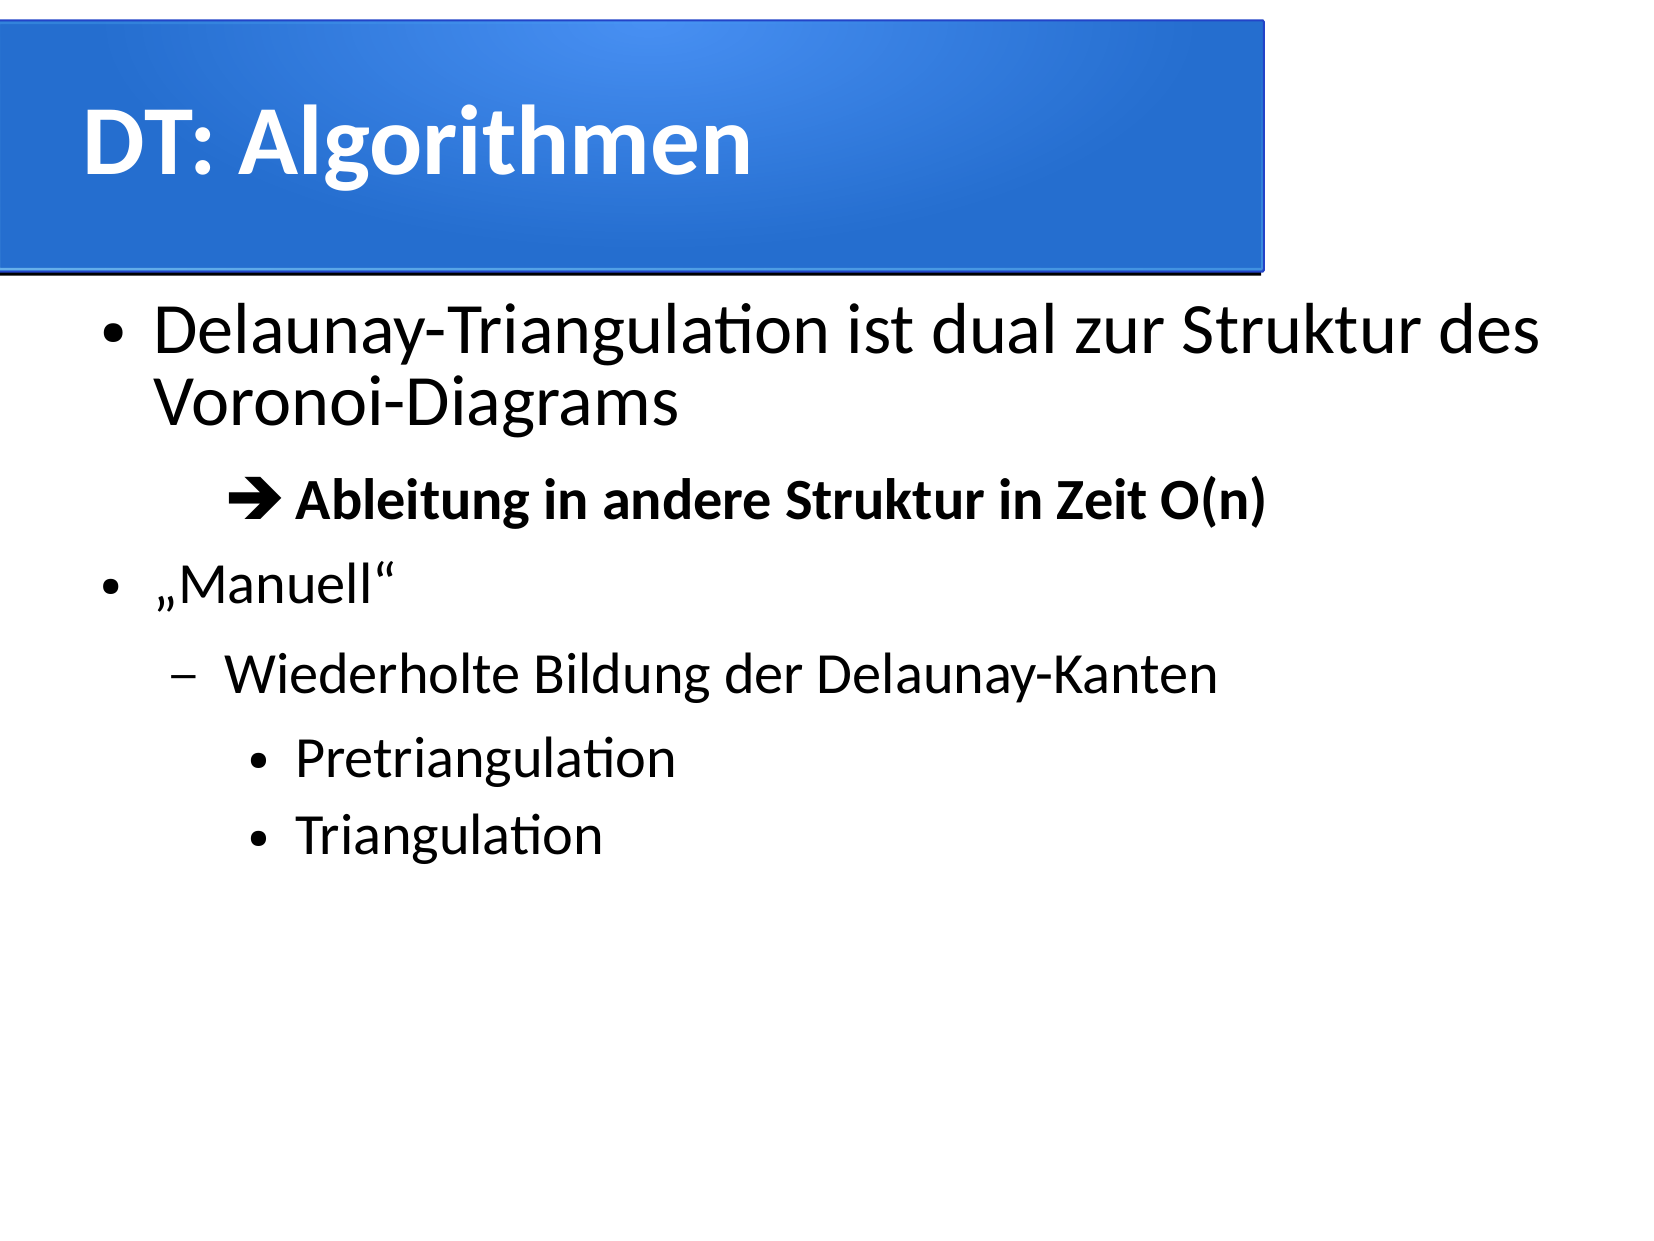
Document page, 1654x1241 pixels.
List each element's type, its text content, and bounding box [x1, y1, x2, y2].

list Delaunay-Triangulation ist dual zur Struktur des Voronoi-Diagrams  Ableitung in andere Struktur in Zeit O(n) „Manuell“ Wiederholte Bildung der Delaunay-Kanten Pretriangulation Triangulation [82, 299, 1571, 1019]
title DT: Algorithmen [82, 47, 1235, 252]
